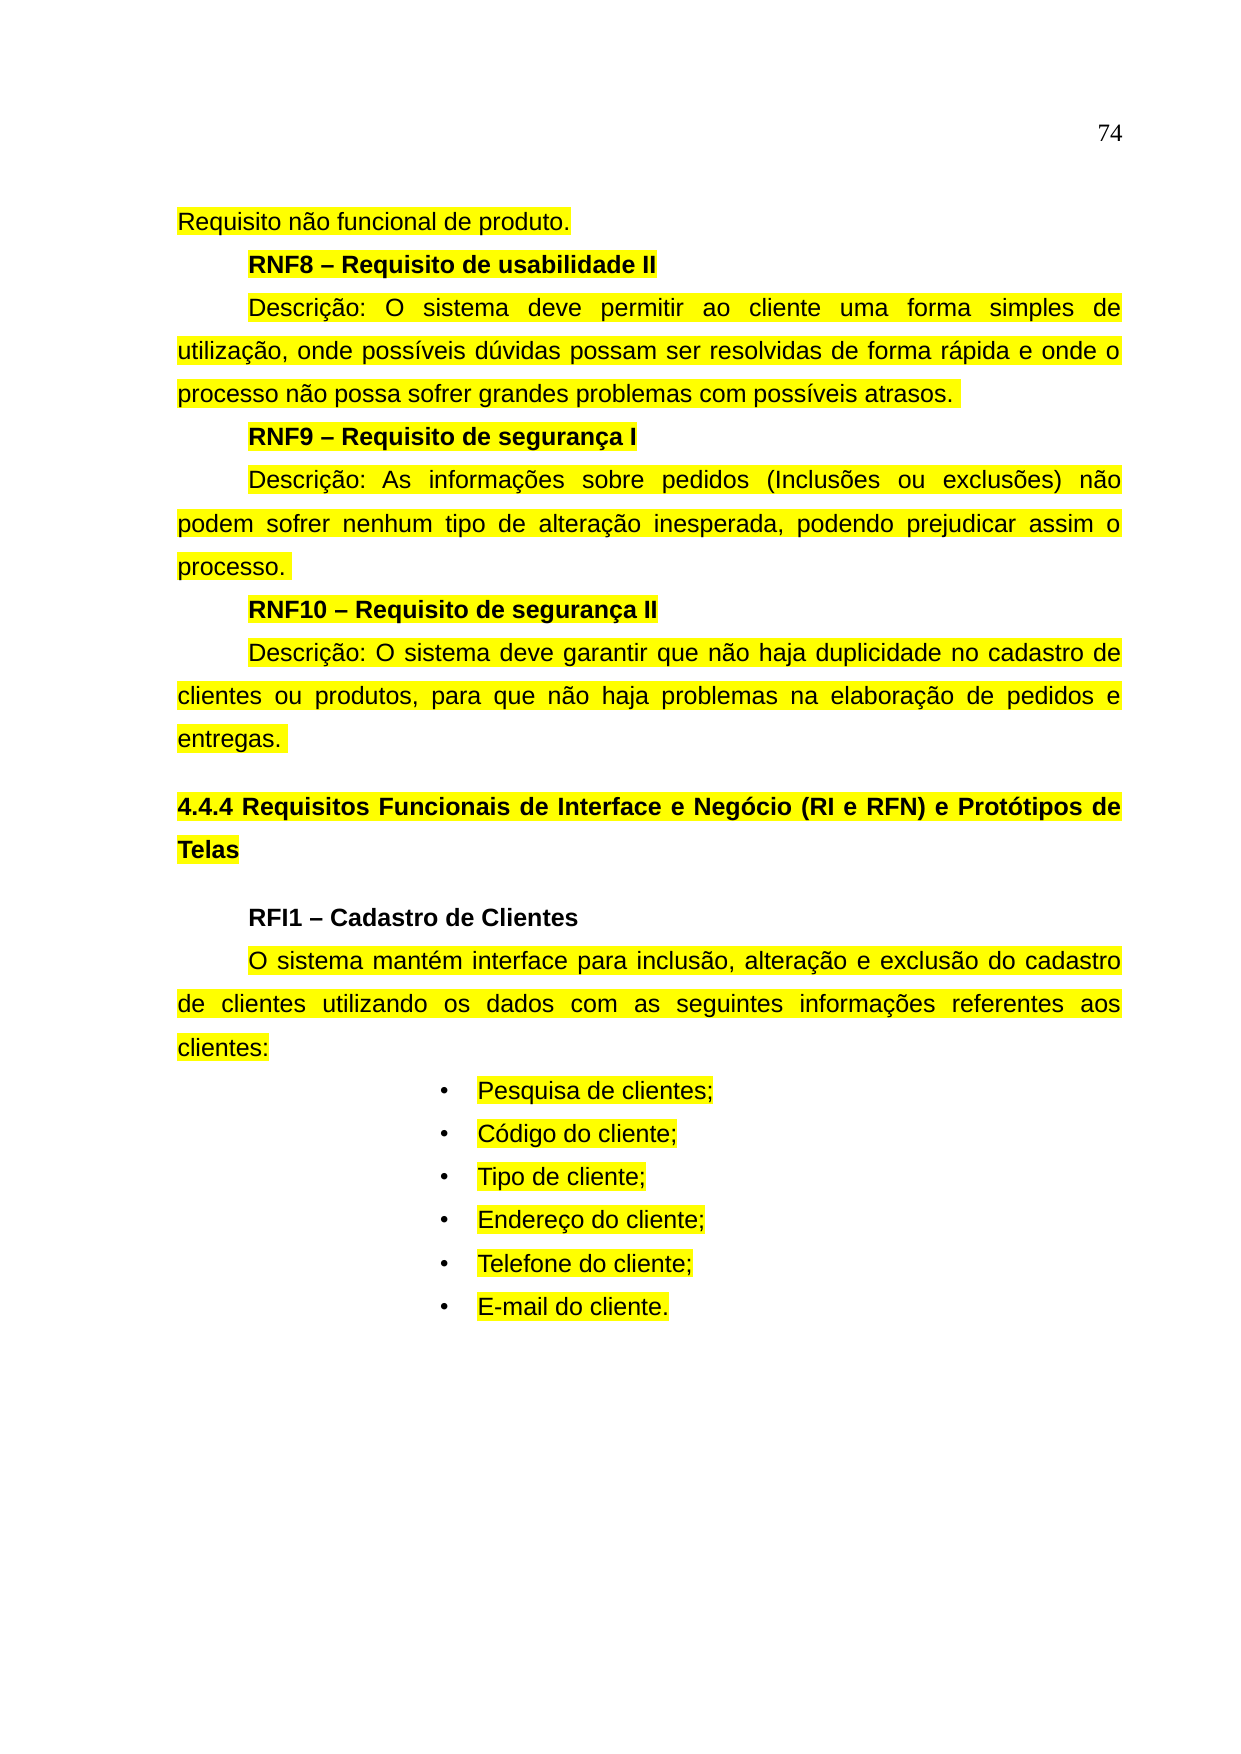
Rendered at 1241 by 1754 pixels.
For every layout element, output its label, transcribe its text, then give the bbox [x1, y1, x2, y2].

subtitle 4.4.4 Requisitos Funcionais de Interface e Negócio (RI e RFN) e Protótipos de Telas [177, 792, 1122, 864]
text Descrição: O sistema deve garantir que não haja duplicidade no cadastro de clientes ou produtos, para que não haja problemas na elaboração de pedidos e entregas. [177, 638, 1122, 753]
text O sistema mantém interface para inclusão, alteração e exclusão do cadastro de clientes utilizando os dados com as seguintes informações referentes aos clientes: [177, 946, 1122, 1061]
text RNF10 – Requisito de segurança II [177, 595, 1122, 623]
list Código do cliente; [440, 1119, 1122, 1148]
text Descrição: O sistema deve permitir ao cliente uma forma simples de utilização, onde possíveis dúvidas possam ser resolvidas de forma rápida e onde o processo não possa sofrer grandes problemas com possíveis atrasos. [177, 293, 1122, 408]
text Requisito não funcional de produto. [177, 207, 1122, 235]
list Tipo de cliente; [440, 1162, 1122, 1191]
text RNF8 – Requisito de usabilidade II [177, 250, 1122, 278]
text RNF9 – Requisito de segurança I [177, 422, 1122, 451]
list Pesquisa de clientes; [440, 1076, 1122, 1104]
list Telefone do cliente; [440, 1248, 1122, 1277]
text RFI1 – Cadastro de Clientes [177, 903, 1122, 932]
text Descrição: As informações sobre pedidos (Inclusões ou exclusões) não podem sofrer nenhum tipo de alteração inesperada, podendo prejudicar assim o processo. [177, 465, 1122, 580]
list E-mail do cliente. [440, 1292, 1122, 1321]
list Endereço do cliente; [440, 1205, 1122, 1234]
